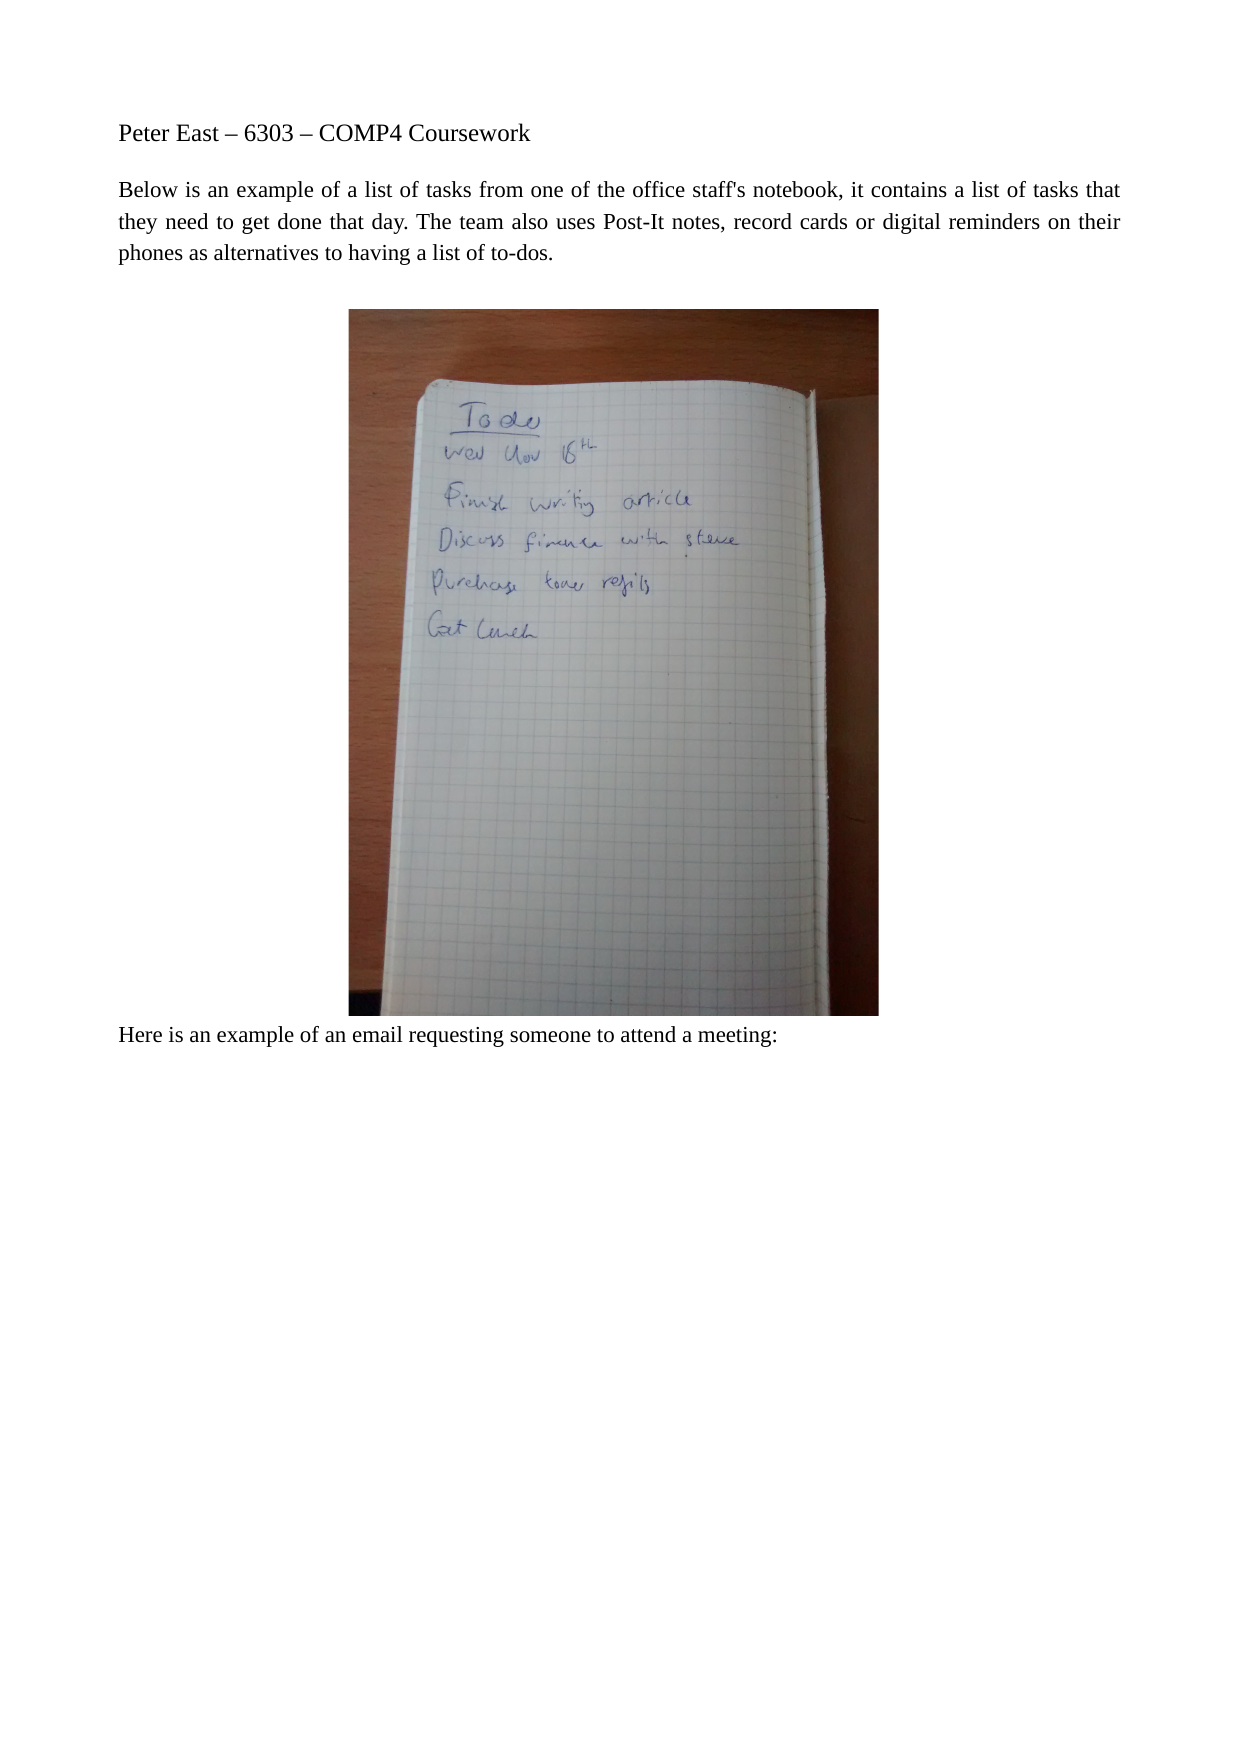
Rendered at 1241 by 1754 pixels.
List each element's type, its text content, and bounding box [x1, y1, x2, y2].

text Below is an example of a list of tasks from one of the office staff's notebook, it contains a list of tasks that they need to get done that day. The team also uses Post-It notes, record cards or digital reminders on their phones as alternatives to having a list of to-dos. [118, 176, 1122, 266]
text Here is an example of an email requesting someone to attend a meeting: [118, 286, 1122, 1047]
picture [348, 309, 879, 1016]
